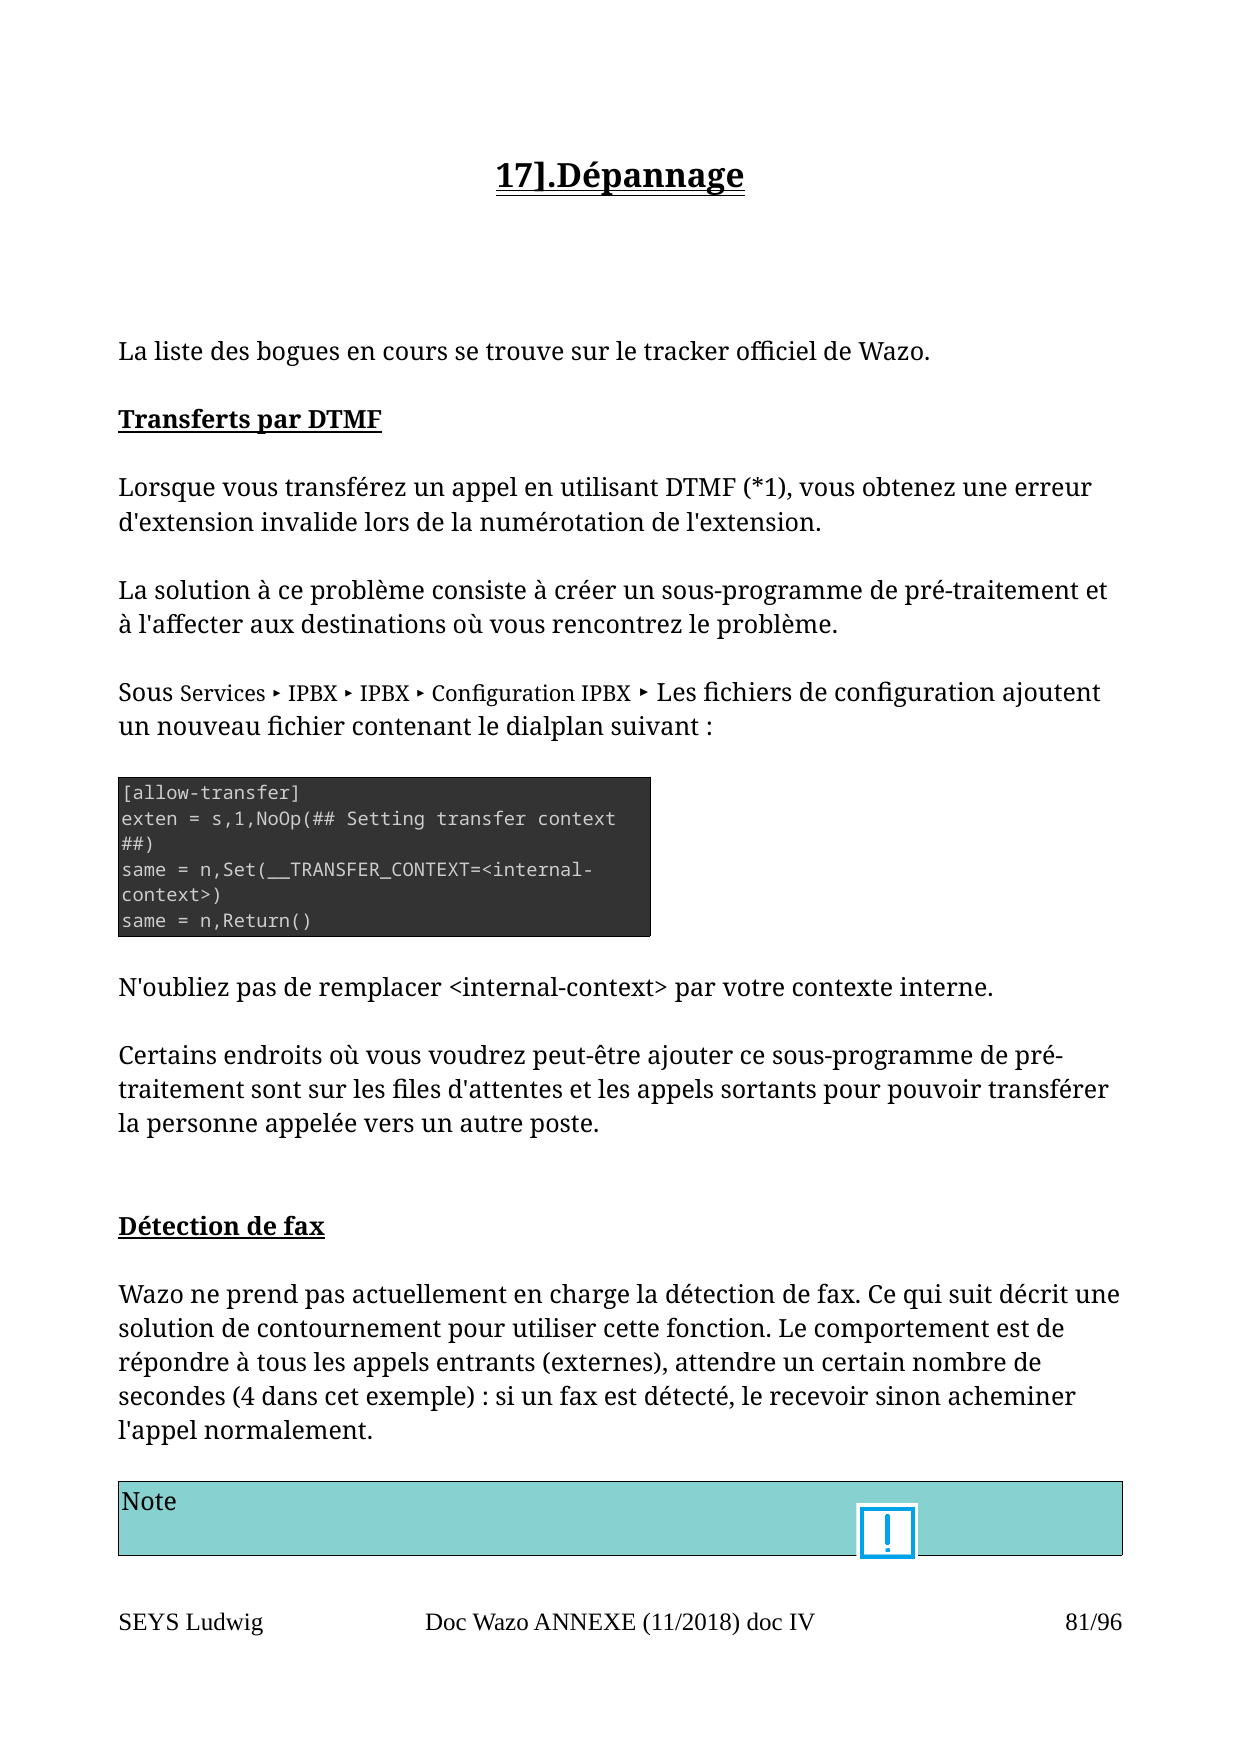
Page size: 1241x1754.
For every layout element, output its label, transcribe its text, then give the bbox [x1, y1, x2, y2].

text 17].Dépannage [118, 152, 1122, 198]
text La liste des bogues en cours se trouve sur le tracker officiel de Wazo. [118, 334, 1122, 368]
text exten = s,1,NoOp(## Setting transfer context ##) [119, 802, 650, 853]
text Détection de fax [118, 1208, 1122, 1242]
text Wazo ne prend pas actuellement en charge la détection de fax. Ce qui suit décrit une solution de contournement pour utiliser cette fonction. Le comportement est de répondre à tous les appels entrants (externes), attendre un certain nombre de secondes (4 dans cet exemple) : si un fax est détecté, le recevoir sinon acheminer l'appel normalement. [118, 1276, 1122, 1447]
text same = n,Return() [119, 904, 650, 936]
text Transferts par DTMF [118, 402, 1122, 436]
text Note [119, 1482, 1122, 1515]
text Certains endroits où vous voudrez peut-être ajouter ce sous-programme de pré-traitement sont sur les files d'attentes et les appels sortants pour pouvoir transférer la personne appelée vers un autre poste. [118, 1038, 1122, 1140]
text N'oubliez pas de remplacer <internal-context> par votre contexte interne. [118, 970, 1122, 1004]
text Sous Services ‣ IPBX ‣ IPBX ‣ Configuration IPBX ‣ Les fichiers de configuration ajoutent un nouveau fichier contenant le dialplan suivant : [118, 674, 1122, 743]
text [allow-transfer] [119, 778, 650, 802]
text same = n,Set(__TRANSFER_CONTEXT=<internal-context>) [119, 853, 650, 904]
picture [856, 1503, 918, 1562]
text Lorsque vous transférez un appel en utilisant DTMF (*1), vous obtenez une erreur d'extension invalide lors de la numérotation de l'extension. [118, 470, 1122, 538]
text La solution à ce problème consiste à créer un sous-programme de pré-traitement et à l'affecter aux destinations où vous rencontrez le problème. [118, 572, 1122, 640]
